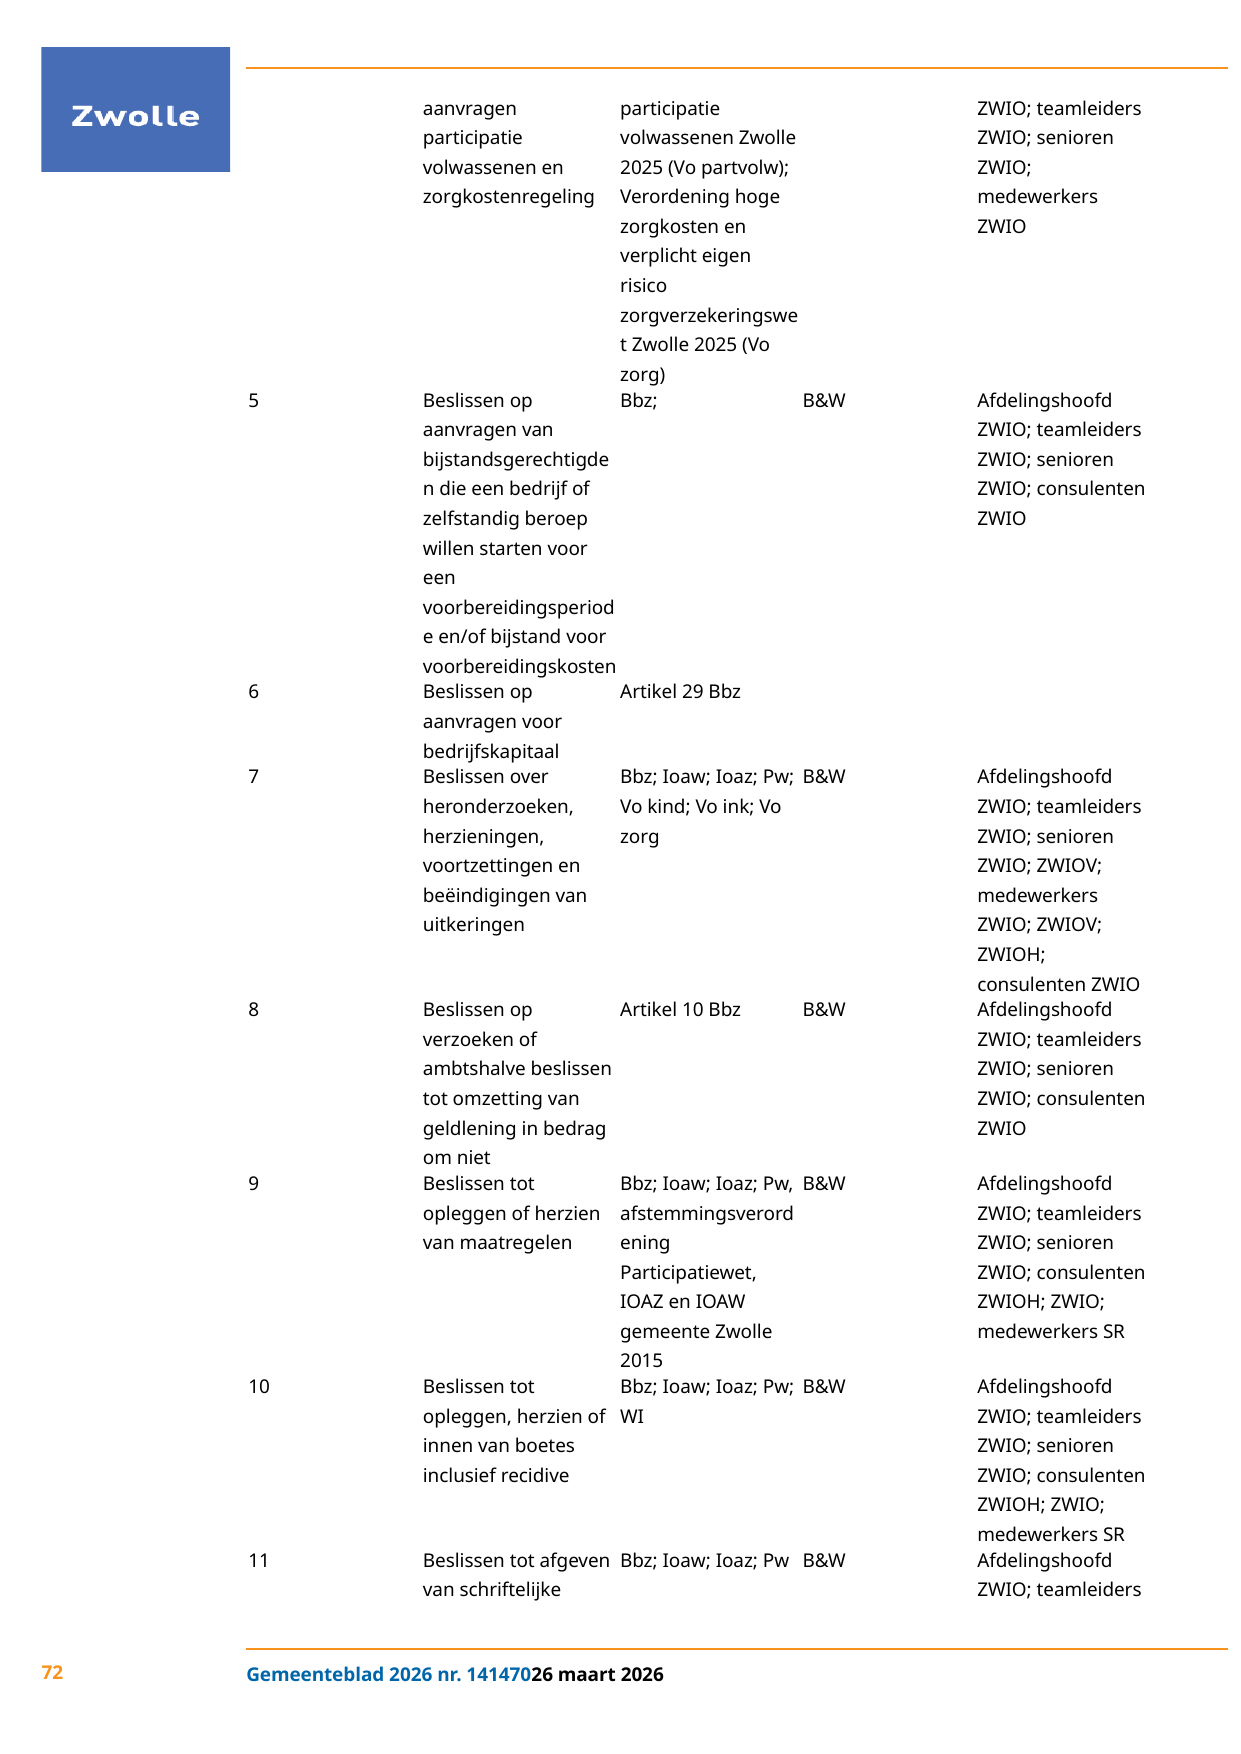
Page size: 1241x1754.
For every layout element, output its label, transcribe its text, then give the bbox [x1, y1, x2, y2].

table_cell [802, 679, 977, 764]
table_cell Afdelingshoofd ZWIO; teamleiders ZWIO; senioren ZWIO; consulenten ZWIOH; ZWIO; medewerkers SR [977, 1170, 1152, 1373]
table_cell Beslissen op aanvragen van bijstandsgerechtigden die een bedrijf of zelfstandig beroep willen starten voor een voorbereidingsperiode en/of bijstand voor voorbereidingskosten [423, 387, 620, 679]
table_cell 11 [248, 1547, 423, 1602]
table_cell Bbz; Ioaw; Ioaz; Pw; Vo kind; Vo ink; Vo zorg [620, 764, 802, 996]
table_cell Beslissen tot opleggen of herzien van maatregelen [423, 1170, 620, 1373]
table_cell Beslissen tot opleggen, herzien of innen van boetes inclusief recidive [423, 1373, 620, 1547]
table_cell B&W [802, 1373, 977, 1547]
table_cell Beslissen op aanvragen voor bedrijfskapitaal [423, 679, 620, 764]
table_cell Bbz; Ioaw; Ioaz; Pw [620, 1547, 802, 1602]
table_cell 10 [248, 1373, 423, 1547]
table_cell B&W [802, 1547, 977, 1602]
table_cell 6 [248, 679, 423, 764]
table_cell Beslissen over heronderzoeken, herzieningen, voortzettingen en beëindigingen van uitkeringen [423, 764, 620, 996]
table_cell Afdelingshoofd ZWIO; teamleiders ZWIO; senioren ZWIO; consulenten ZWIO [977, 387, 1152, 679]
table_cell Beslissen tot afgeven van schriftelijke [423, 1547, 620, 1602]
table_cell ZWIO; teamleiders ZWIO; senioren ZWIO; medewerkers ZWIO [977, 95, 1152, 387]
table_cell Afdelingshoofd ZWIO; teamleiders ZWIO; senioren ZWIO; consulenten ZWIOH; ZWIO; medewerkers SR [977, 1373, 1152, 1547]
table_cell B&W [802, 1170, 977, 1373]
table_cell aanvragen participatie volwassenen en zorgkostenregeling [423, 95, 620, 387]
table_cell Beslissen op verzoeken of ambtshalve beslissen tot omzetting van geldlening in bedrag om niet [423, 996, 620, 1170]
table_cell 8 [248, 996, 423, 1170]
picture [41, 47, 231, 172]
table_cell Afdelingshoofd ZWIO; teamleiders ZWIO; senioren ZWIO; consulenten ZWIO [977, 996, 1152, 1170]
table_cell Artikel 10 Bbz [620, 996, 802, 1170]
table_cell Afdelingshoofd ZWIO; teamleiders ZWIO; senioren ZWIO; ZWIOV; medewerkers ZWIO; ZWIOV; ZWIOH; consulenten ZWIO [977, 764, 1152, 996]
table_cell B&W [802, 387, 977, 679]
table_cell Bbz; Ioaw; Ioaz; Pw; WI [620, 1373, 802, 1547]
table_cell Bbz; Ioaw; Ioaz; Pw, afstemmingsverordening Participatiewet, IOAZ en IOAW gemeente Zwolle 2015 [620, 1170, 802, 1373]
table_cell participatie volwassenen Zwolle 2025 (Vo partvolw); Verordening hoge zorgkosten en verplicht eigen risico zorgverzekeringswet Zwolle 2025 (Vo zorg) [620, 95, 802, 387]
table_cell 9 [248, 1170, 423, 1373]
table_cell B&W [802, 996, 977, 1170]
table_cell [802, 95, 977, 387]
table_cell [977, 679, 1152, 764]
table_cell Artikel 29 Bbz [620, 679, 802, 764]
table_cell Afdelingshoofd ZWIO; teamleiders [977, 1547, 1152, 1602]
table_cell B&W [802, 764, 977, 996]
table_cell Bbz; [620, 387, 802, 679]
table_cell 5 [248, 387, 423, 679]
table_cell [248, 95, 423, 387]
table_cell 7 [248, 764, 423, 996]
